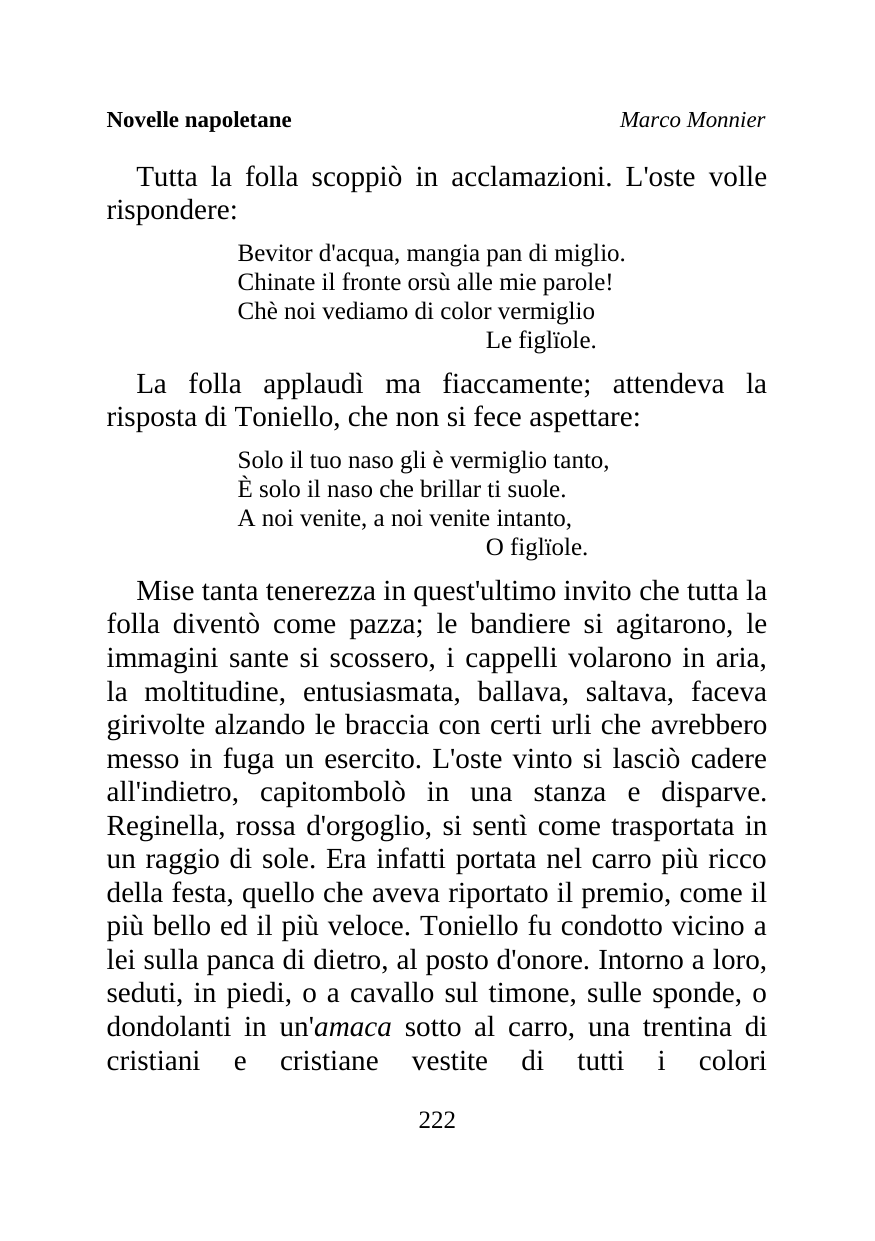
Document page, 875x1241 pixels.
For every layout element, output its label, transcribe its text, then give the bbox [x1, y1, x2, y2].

text Bevitor d'acqua, mangia pan di miglio. Chinate il fronte orsù alle mie parole! Chè noi vediamo di color vermiglio [237, 238, 768, 325]
text Mise tanta tenerezza in quest'ultimo invito che tutta la folla diventò come pazza; le bandiere si agitarono, le immagini sante si scossero, i cappelli volarono in aria, la moltitudine, entusiasmata, ballava, saltava, faceva girivolte alzando le braccia con certi urli che avrebbero messo in fuga un esercito. L'oste vinto si lasciò cadere all'indietro, capitombolò in una stanza e disparve. Reginella, rossa d'orgoglio, si sentì come trasportata in un raggio di sole. Era infatti portata nel carro più ricco della festa, quello che aveva riportato il premio, come il più bello ed il più veloce. Toniello fu condotto vicino a lei sulla panca di dietro, al posto d'onore. Intorno a loro, seduti, in piedi, o a cavallo sul timone, sulle sponde, o dondolanti in un'amaca sotto al carro, una trentina di cristiani e cristiane vestite di tutti i colori [106, 573, 768, 1076]
text O figlïole. [237, 532, 768, 561]
text Tutta la folla scoppiò in acclamazioni. L'oste volle rispondere: [106, 159, 768, 226]
text Solo il tuo naso gli è vermiglio tanto, È solo il naso che brillar ti suole. A noi venite, a noi venite intanto, [237, 446, 768, 532]
text Le figlïole. [237, 325, 768, 353]
text La folla applaudì ma fiaccamente; attendeva la risposta di Toniello, che non si fece aspettare: [106, 366, 768, 433]
